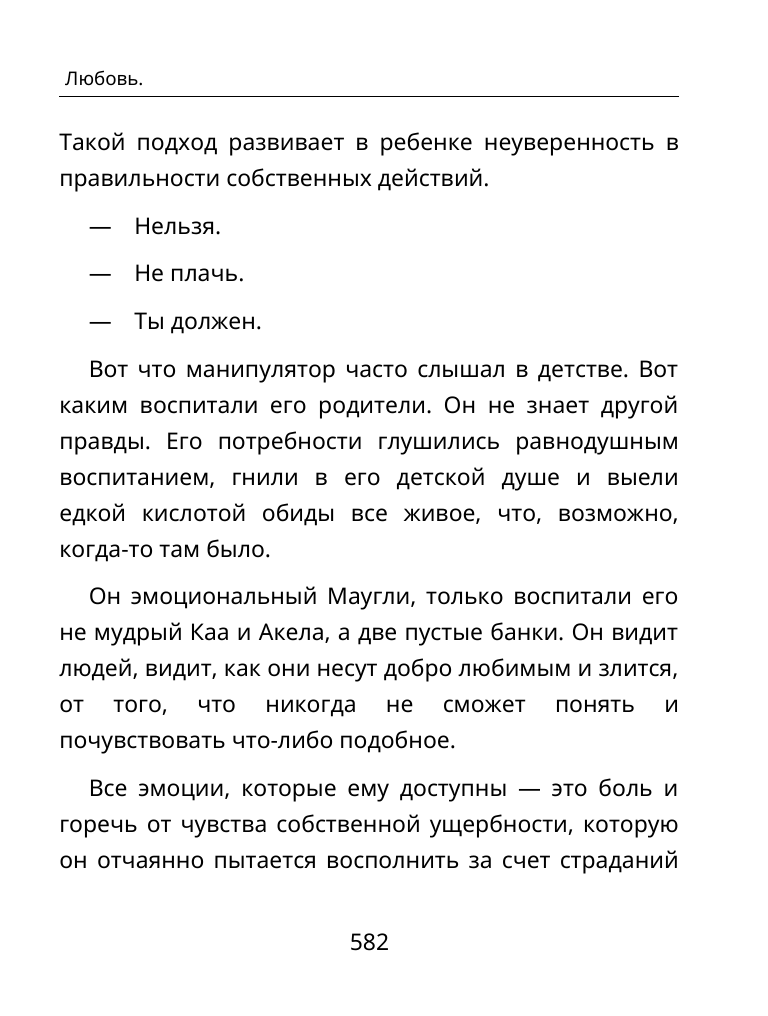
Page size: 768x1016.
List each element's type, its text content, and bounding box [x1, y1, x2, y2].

text Такой подход развивает в ребенке неуверенность в правильности собственных действий. [59, 126, 679, 193]
text Он эмоциональный Маугли, только воспитали его не мудрый Каа и Акела, а две пустые банки. Он видит людей, видит, как они несут добро любимым и злится, от того, что никогда не сможет понять и почувствовать что-либо подобное. [59, 580, 679, 755]
list Нельзя. [59, 210, 679, 241]
list Не плачь. [59, 257, 679, 289]
text Вот что манипулятор часто слышал в детстве. Вот каким воспитали его родители. Он не знает другой правды. Его потребности глушились равнодушным воспитанием, гнили в его детской душе и выели едкой кислотой обиды все живое, что, возможно, когда-то там было. [59, 353, 679, 564]
text Все эмоции, которые ему доступны — это боль и горечь от чувства собственной ущербности, которую он отчаянно пытается восполнить за счет страданий [59, 772, 679, 875]
list Ты должен. [59, 305, 679, 336]
